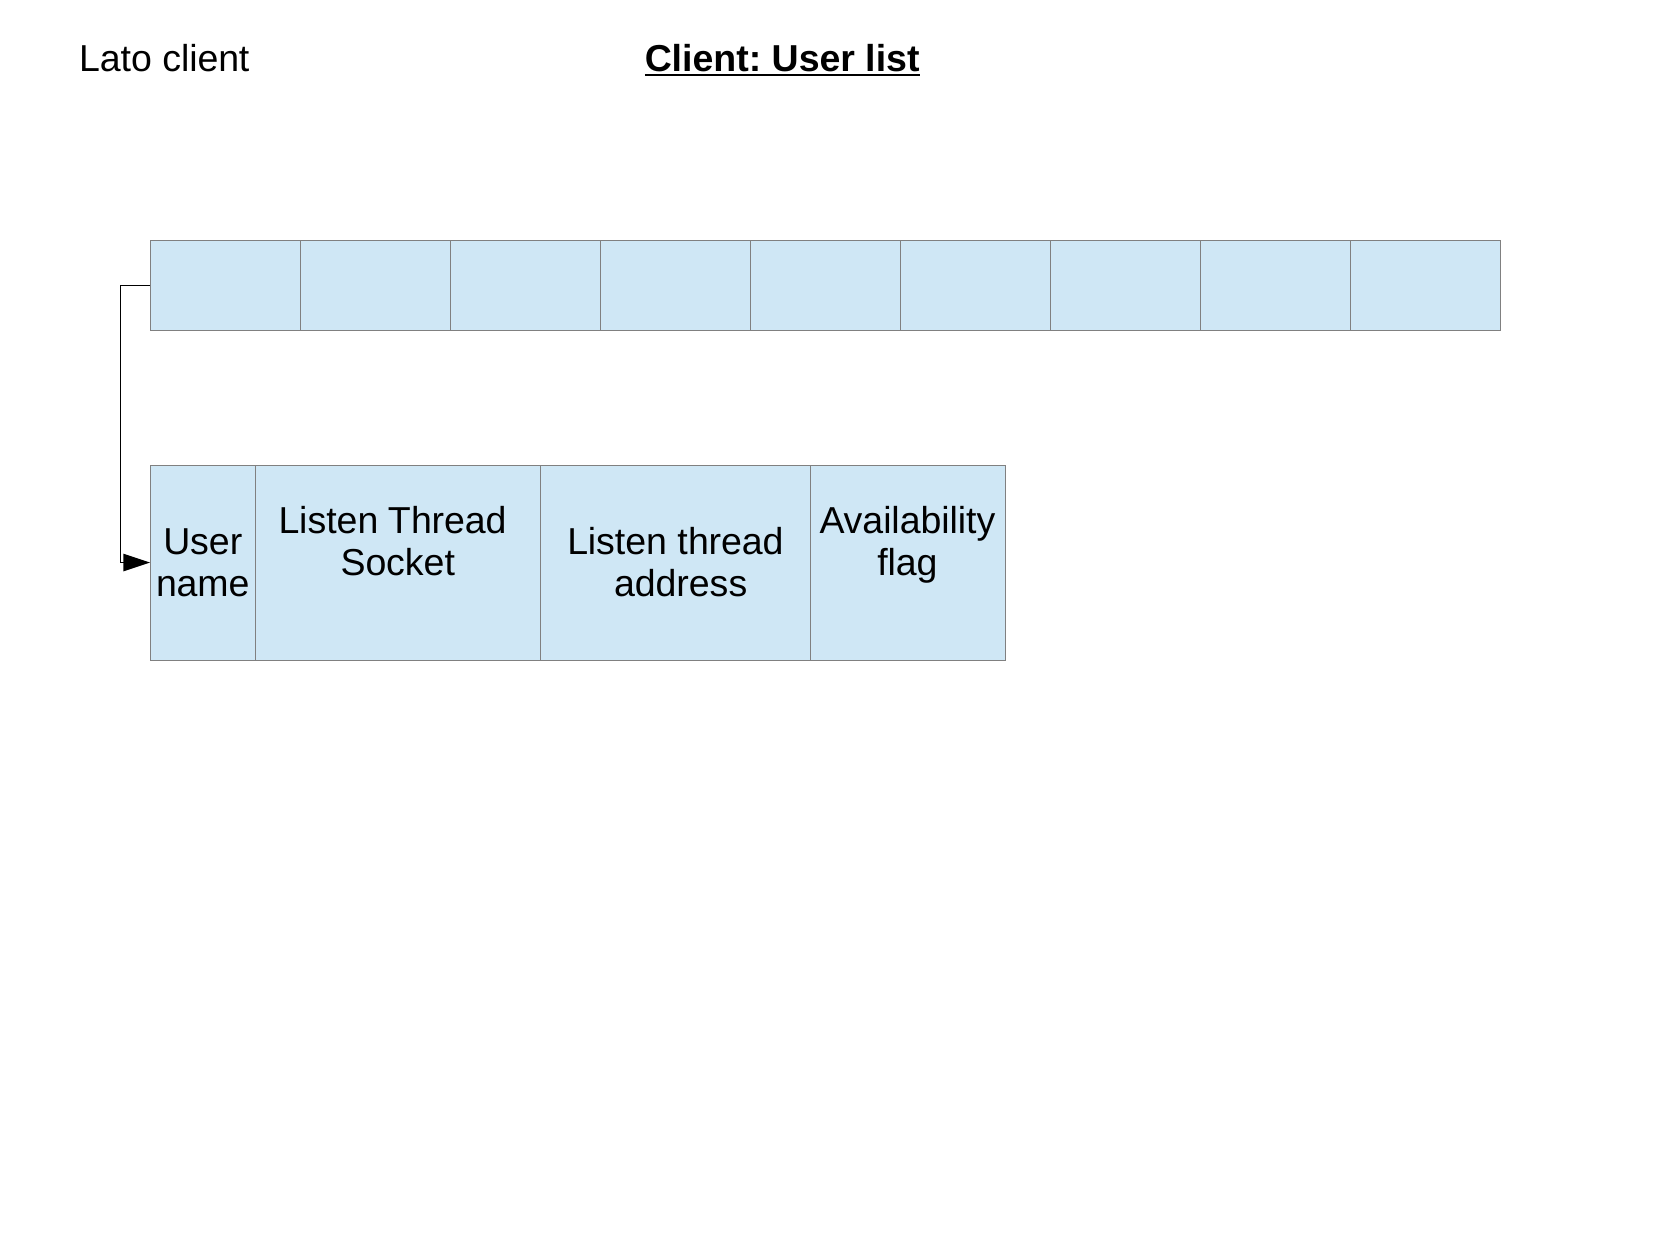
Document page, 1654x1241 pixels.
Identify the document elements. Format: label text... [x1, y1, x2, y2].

text_box User name [150, 465, 255, 661]
text_box Listen thread address [541, 465, 810, 661]
text_box Lato client [64, 30, 327, 124]
text_box Availability flag [810, 465, 1006, 661]
text_box Listen Thread Socket [255, 465, 541, 661]
text_box Client: User list [630, 30, 1108, 129]
text_box [150, 240, 1501, 331]
